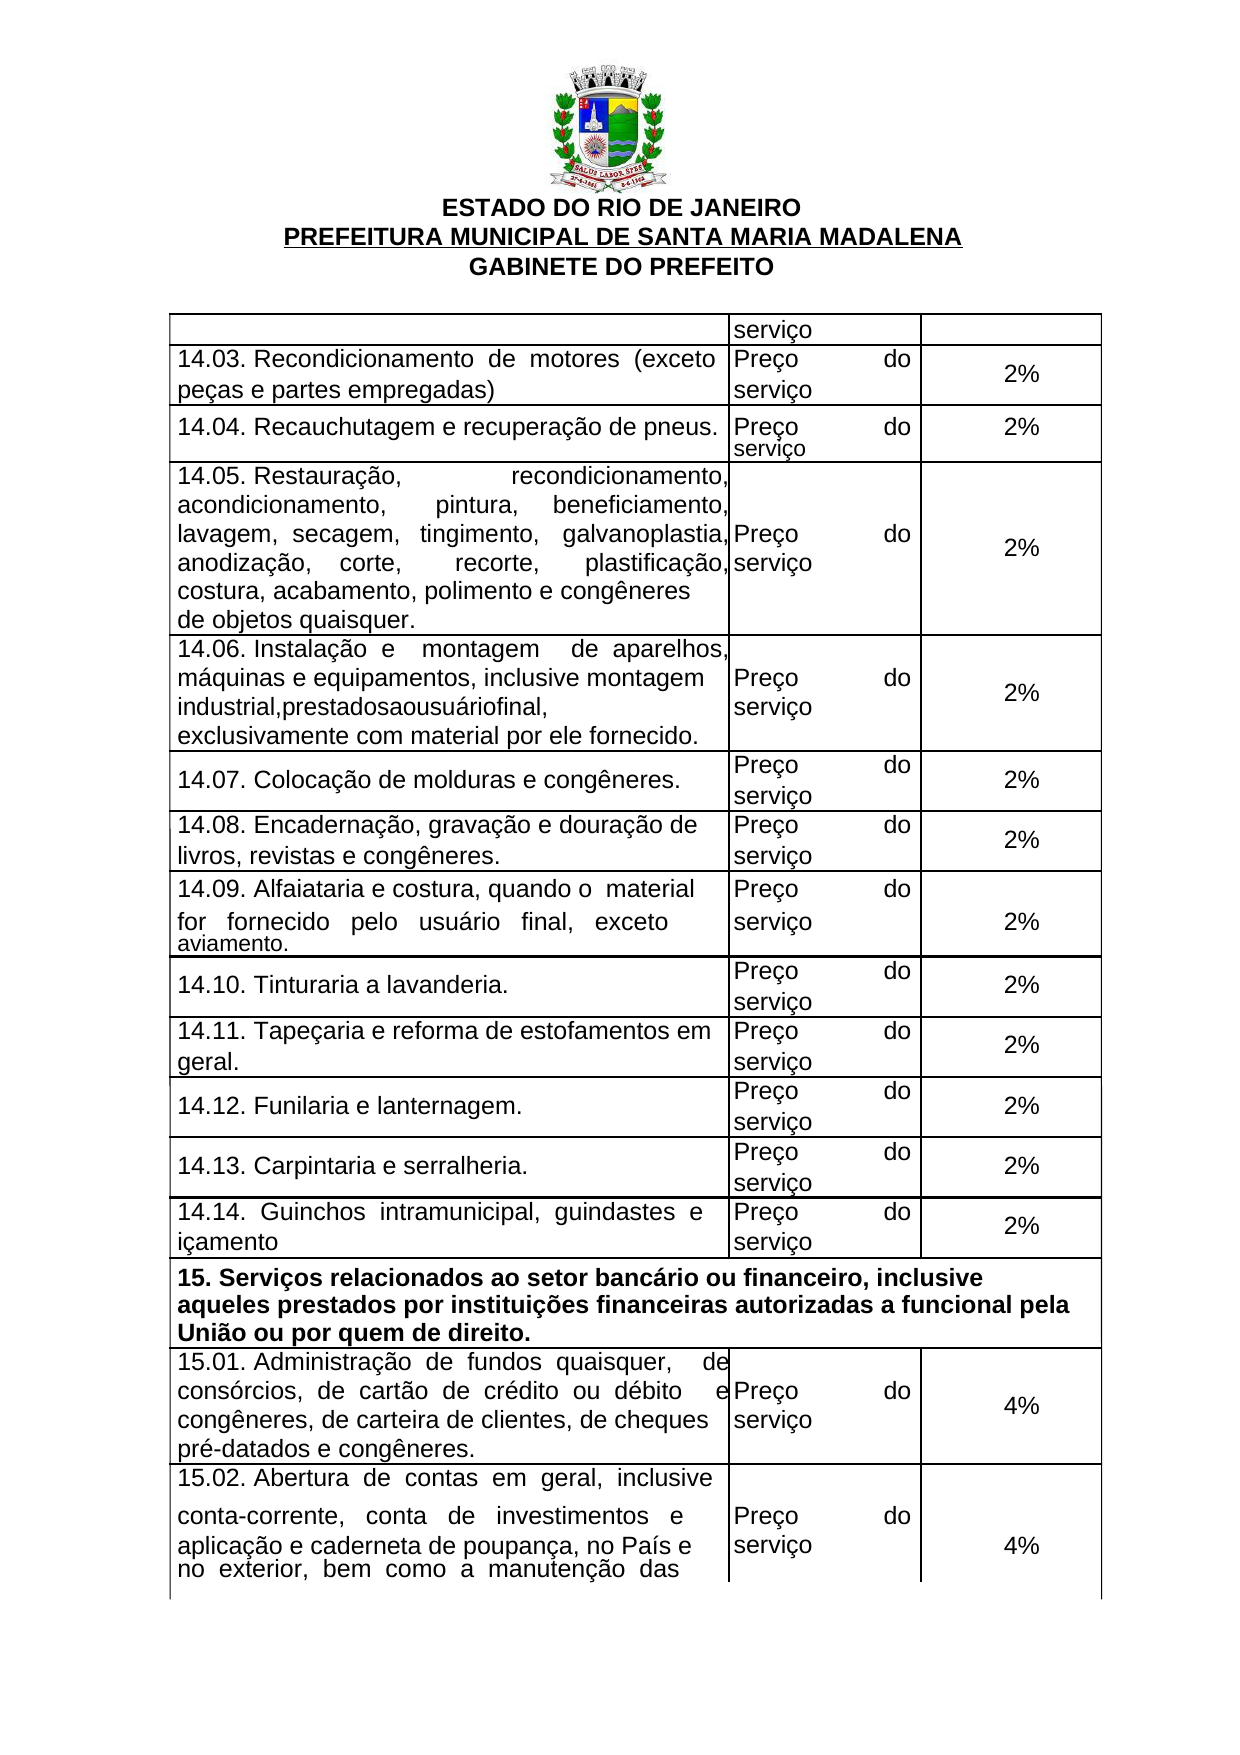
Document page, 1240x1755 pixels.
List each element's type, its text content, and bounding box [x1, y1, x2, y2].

table_cell [922, 999, 1100, 1016]
table_cell Preço [730, 663, 848, 692]
table_cell [730, 935, 848, 955]
table_cell Preço [730, 1078, 848, 1105]
table_cell [848, 548, 920, 562]
table_cell do [848, 872, 920, 903]
table_cell do [848, 1492, 920, 1530]
table_cell [540, 839, 728, 854]
table_cell [540, 935, 728, 955]
table_cell Preço [730, 519, 848, 547]
table_cell [848, 1059, 920, 1076]
table_cell [540, 999, 728, 1016]
table_header [848, 315, 920, 344]
table_cell [848, 388, 920, 404]
table_cell 14.14. Guinchos intramunicipal, guindastes e [171, 1199, 728, 1226]
table_cell e [690, 1376, 728, 1405]
table_cell 15.02. Abertura de contas em geral, inclusive [171, 1465, 728, 1492]
table_header [415, 315, 539, 344]
table_cell [922, 1419, 1101, 1434]
table_cell [540, 1105, 728, 1119]
table_cell 2% [922, 903, 1100, 935]
table_cell [540, 1226, 728, 1240]
table_cell 14.04. Recauchutagem e recuperação de pneus. [171, 406, 728, 441]
table_cell 2% [922, 519, 1100, 562]
table_cell do [848, 1078, 920, 1105]
table_cell [922, 605, 1100, 634]
table_cell galvanoplastia, [540, 519, 728, 547]
table_cell do [848, 812, 920, 839]
table_cell [848, 1180, 920, 1196]
table_header [540, 315, 728, 344]
table_cell 4% [922, 1530, 1101, 1559]
table_cell [540, 985, 728, 999]
table_cell [730, 490, 848, 519]
table_cell [922, 1180, 1100, 1196]
table_cell [848, 985, 920, 999]
table_cell serviço [730, 1105, 848, 1136]
table_cell [540, 1120, 728, 1136]
text PREFEITURA MUNICIPAL DE SANTA MARIA MADALENA [283, 222, 1102, 251]
table_cell [848, 839, 920, 854]
table_cell serviço [730, 692, 848, 721]
table_cell [922, 1059, 1100, 1076]
table_cell [922, 1465, 1101, 1492]
table_cell serviço [730, 441, 848, 461]
table_cell 14.05. Restauração, [171, 463, 414, 490]
table_header [730, 1349, 848, 1376]
table_cell [730, 576, 848, 605]
table_cell serviço [730, 779, 848, 810]
text 15. Serviços relacionados ao setor bancário ou financeiro, inclusive aqueles prestados por instituições financeiras autorizadas a funcional pela União ou por quem de direito. [177, 1264, 1073, 1346]
table_cell Preço [730, 1018, 848, 1045]
table_cell 2% [922, 1199, 1100, 1240]
table_header [922, 1349, 1101, 1376]
table_cell [848, 1559, 920, 1582]
table_cell [690, 1434, 728, 1463]
table_cell for fornecido pelo usuário final, exceto [171, 903, 728, 935]
table_cell [848, 1226, 920, 1240]
table_cell [540, 1166, 728, 1180]
table_cell [848, 854, 920, 870]
table_cell lavagem, secagem, [171, 519, 414, 547]
table_cell [922, 441, 1100, 461]
table_cell [848, 636, 920, 663]
table_cell [848, 1465, 920, 1492]
table_cell montagem [415, 636, 539, 663]
table_cell 14.13. Carpintaria e serralheria. [171, 1138, 539, 1180]
table_cell [171, 441, 414, 461]
table_cell 2% [922, 752, 1100, 793]
table_header 15.01. Administração de fundos quaisquer, [171, 1349, 689, 1376]
table_cell [922, 1492, 1101, 1530]
table_cell aviamento. [171, 935, 414, 955]
table_cell [415, 1240, 539, 1257]
table_cell industrial,prestadosaousuáriofinal, [171, 692, 728, 721]
table_cell máquinas e equipamentos, inclusive montagem [171, 663, 728, 692]
table_cell [730, 463, 848, 490]
table_cell 14.07. Colocação de molduras e congêneres. [171, 752, 728, 793]
table_cell serviço [730, 985, 848, 1016]
table_cell [848, 1240, 920, 1257]
table_cell [730, 605, 848, 634]
table_cell 2% [922, 1078, 1100, 1119]
table_cell 14.10. Tinturaria a lavanderia. [171, 958, 539, 999]
table_cell [922, 1120, 1100, 1136]
table_cell pré-datados e congêneres. [171, 1434, 689, 1463]
table_cell costura, acabamento, polimento e congêneres [171, 576, 728, 605]
table_cell [415, 794, 539, 810]
table_cell [848, 706, 920, 721]
table_cell beneficiamento, [540, 490, 728, 519]
table_cell serviço [730, 839, 848, 870]
table_cell 14.08. Encadernação, gravação e douração de [171, 812, 728, 839]
table_cell [848, 1045, 920, 1059]
table_cell [415, 935, 539, 955]
table_cell serviço [730, 1166, 848, 1196]
table_cell [848, 721, 920, 750]
table_cell [415, 1226, 539, 1240]
table_cell [540, 388, 728, 404]
table_cell [848, 779, 920, 793]
table_cell 2% [922, 346, 1100, 387]
table_cell do [848, 406, 920, 441]
table_cell serviço [730, 548, 848, 576]
table_cell Preço [730, 1492, 848, 1530]
table_cell [848, 463, 920, 490]
table_cell recorte, [415, 548, 539, 576]
table_cell [848, 1166, 920, 1180]
table_cell [922, 636, 1100, 663]
table_cell [848, 794, 920, 810]
table_cell [848, 1105, 920, 1119]
table_cell 2% [922, 406, 1100, 441]
table_cell [540, 1078, 728, 1105]
table_cell 14.11. Tapeçaria e reforma de estofamentos em [171, 1018, 728, 1045]
table_cell do [848, 1199, 920, 1226]
table_cell do [848, 958, 920, 985]
table_cell [848, 605, 920, 634]
table_header serviço [730, 315, 848, 344]
table_cell 2% [922, 1018, 1100, 1059]
table_cell do [848, 1138, 920, 1166]
table_cell [922, 1559, 1101, 1582]
table_cell serviço [730, 903, 848, 935]
table_header [171, 315, 414, 344]
table_cell [540, 854, 728, 870]
table_cell pintura, [415, 490, 539, 519]
table_cell congêneres, de carteira de clientes, de cheques [171, 1405, 728, 1434]
table_cell do [848, 346, 920, 373]
table_header [922, 315, 1100, 344]
table_cell [922, 1434, 1101, 1463]
table_cell içamento [171, 1226, 414, 1257]
table_cell [848, 1419, 920, 1434]
table_cell do [848, 1376, 920, 1405]
table_cell geral. [171, 1045, 414, 1076]
table_cell Preço [730, 1376, 848, 1405]
table_cell [922, 706, 1100, 721]
table_cell 14.03. Recondicionamento de motores (exceto [171, 346, 728, 373]
table_cell serviço [730, 373, 848, 404]
table_cell [730, 636, 848, 663]
table_cell [730, 721, 848, 750]
table_header [848, 1349, 920, 1376]
table_cell [922, 463, 1100, 490]
table_cell Preço [730, 406, 848, 441]
table_cell livros, revistas e congêneres. [171, 839, 539, 870]
table_cell [730, 1434, 848, 1463]
table_cell Preço [730, 958, 848, 985]
table_cell Preço [730, 346, 848, 373]
table_cell [730, 1465, 848, 1492]
table_cell [922, 872, 1100, 903]
table_cell acondicionamento, [171, 490, 414, 519]
table_cell [540, 1138, 728, 1166]
table_cell 4% [922, 1376, 1101, 1419]
table_cell tingimento, [415, 519, 539, 547]
table_cell recondicionamento, [415, 463, 728, 490]
table_cell [415, 1120, 539, 1136]
table_cell [922, 794, 1100, 810]
table_cell [540, 1240, 728, 1257]
table_cell [922, 562, 1100, 576]
table_cell do [848, 519, 920, 547]
table_cell anodização, corte, [171, 548, 414, 576]
table_cell de objetos quaisquer. [171, 605, 539, 634]
table_cell [540, 605, 728, 634]
table_cell [922, 854, 1100, 870]
table_cell [171, 1180, 414, 1196]
table_cell [848, 576, 920, 605]
table_cell 2% [922, 812, 1100, 854]
table_cell [848, 999, 920, 1016]
table_cell Preço [730, 1199, 848, 1226]
table_cell [730, 1559, 848, 1582]
table_cell [848, 692, 920, 706]
table_cell [415, 1180, 539, 1196]
table_cell [922, 721, 1100, 750]
table_cell [540, 1180, 728, 1196]
table_cell [848, 1405, 920, 1419]
table_cell aplicação e caderneta de poupança, no País e [171, 1530, 728, 1559]
table_cell [540, 1045, 728, 1059]
table_cell [848, 1530, 920, 1559]
table_cell 14.09. Alfaiataria e costura, quando o material [171, 872, 728, 903]
table_cell 2% [922, 663, 1100, 706]
table_cell peças e partes empregadas) [171, 373, 539, 404]
table_header de [690, 1349, 728, 1376]
table_cell 14.12. Funilaria e lanternagem. [171, 1078, 539, 1119]
table_cell [171, 794, 414, 810]
table_cell Preço [730, 812, 848, 839]
table_cell [848, 490, 920, 519]
table_cell conta-corrente, conta de investimentos e [171, 1492, 728, 1530]
table_cell consórcios, de cartão de crédito ou débito [171, 1376, 689, 1405]
table_cell do [848, 752, 920, 779]
table_cell [540, 958, 728, 985]
table_cell Preço [730, 752, 848, 779]
table_cell [848, 562, 920, 576]
table_cell serviço [730, 1045, 848, 1076]
table_cell [848, 903, 920, 935]
table_cell [540, 794, 728, 810]
table_cell Preço [730, 1138, 848, 1166]
table_cell serviço [730, 1405, 848, 1434]
table_cell 2% [922, 1138, 1100, 1180]
table_cell serviço [730, 1226, 848, 1257]
table_cell 2% [922, 958, 1100, 999]
table_cell [415, 1059, 539, 1076]
table_cell [922, 576, 1100, 605]
table_cell [922, 388, 1100, 404]
table_cell [415, 441, 539, 461]
table_cell 14.06. Instalação e [171, 636, 414, 663]
table_cell [171, 1120, 414, 1136]
table_cell do [848, 1018, 920, 1045]
table_cell [415, 1045, 539, 1059]
table_cell [540, 441, 728, 461]
text GABINETE DO PREFEITO [469, 251, 1102, 280]
table_cell [922, 935, 1100, 955]
table_cell [848, 1120, 920, 1136]
table_cell [415, 999, 539, 1016]
table_cell exclusivamente com material por ele fornecido. [171, 721, 728, 750]
table_cell [922, 1240, 1100, 1257]
table_cell [848, 441, 920, 461]
table_cell do [848, 663, 920, 692]
table_cell [848, 1434, 920, 1463]
table_cell Preço [730, 872, 848, 903]
table_cell [848, 935, 920, 955]
table_cell [848, 373, 920, 387]
table_cell plastificação, [540, 548, 728, 576]
table_cell [540, 373, 728, 387]
table_cell [171, 999, 414, 1016]
table_cell de aparelhos, [540, 636, 728, 663]
table_cell [540, 1059, 728, 1076]
table_cell no exterior, bem como a manutenção das [171, 1559, 728, 1582]
text ESTADO DO RIO DE JANEIRO [442, 192, 1102, 221]
table_cell serviço [730, 1530, 848, 1559]
table_cell [922, 490, 1100, 519]
